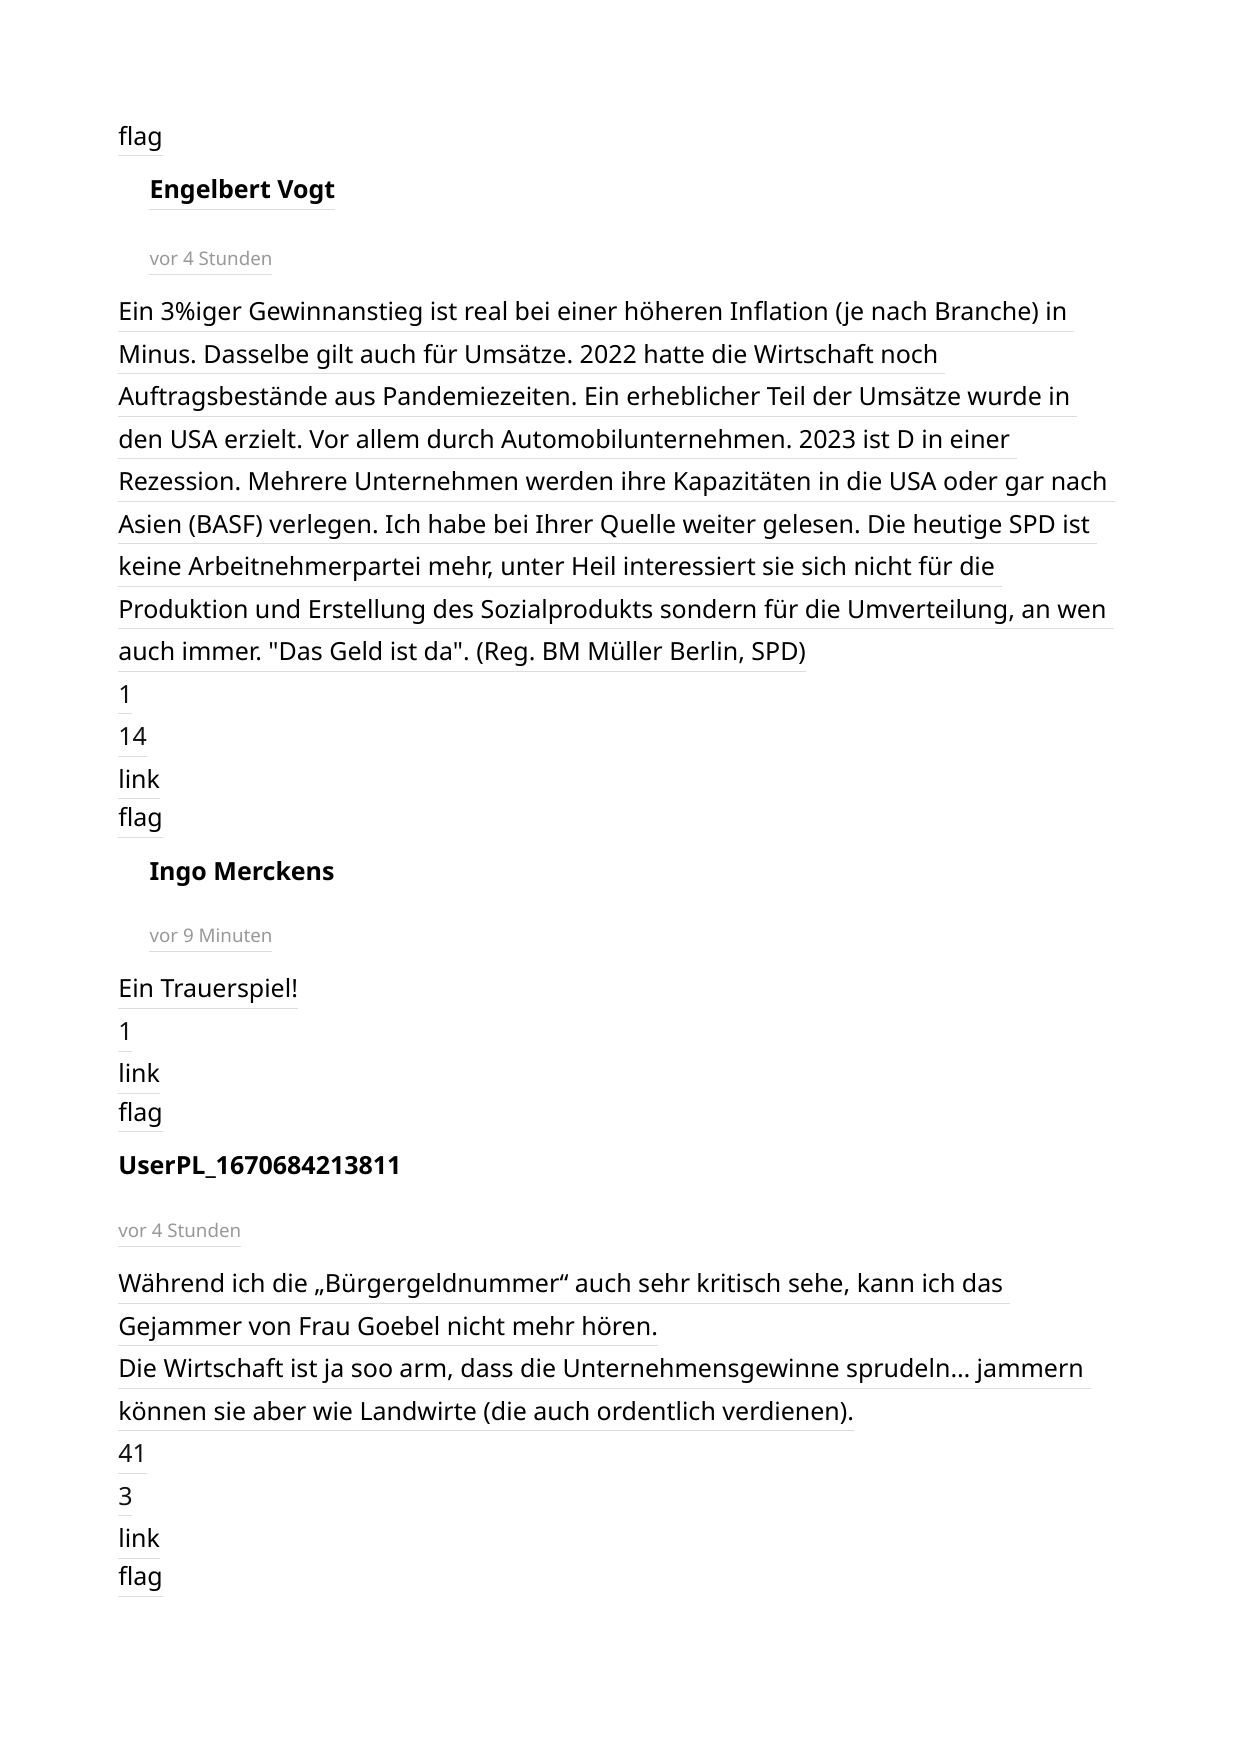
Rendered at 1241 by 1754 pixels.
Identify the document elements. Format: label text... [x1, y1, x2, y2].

text 41 [118, 1436, 1122, 1474]
text Während ich die „Bürgergeldnummer“ auch sehr kritisch sehe, kann ich das Gejammer von Frau Goebel nicht mehr hören. Die Wirtschaft ist ja soo arm, dass die Unternehmensgewinne sprudeln… jammern können sie aber wie Landwirte (die auch ordentlich verdienen). [118, 1266, 1122, 1431]
text link [118, 762, 1122, 799]
text flag [118, 1094, 1122, 1132]
text vor 4 Stunden [118, 1217, 1117, 1247]
text vor 9 Minuten [149, 923, 1117, 952]
text link [118, 1521, 1122, 1559]
text Ein Trauerspiel! [118, 971, 1122, 1009]
text flag [118, 118, 1122, 156]
text Ingo Merckens [149, 853, 1122, 887]
text 3 [118, 1478, 1122, 1516]
text flag [118, 1559, 1122, 1597]
text 1 [118, 677, 1122, 714]
text flag [118, 799, 1122, 838]
text UserPL_1670684213811 [118, 1148, 1122, 1182]
text 14 [118, 719, 1122, 757]
text Ein 3%iger Gewinnanstieg ist real bei einer höheren Inflation (je nach Branche) in Minus. Dasselbe gilt auch für Umsätze. 2022 hatte die Wirtschaft noch Auftragsbestände aus Pandemiezeiten. Ein erheblicher Teil der Umsätze wurde in den USA erzielt. Vor allem durch Automobilunternehmen. 2023 ist D in einer Rezession. Mehrere Unternehmen werden ihre Kapazitäten in die USA oder gar nach Asien (BASF) verlegen. Ich habe bei Ihrer Quelle weiter gelesen. Die heutige SPD ist keine Arbeitnehmerpartei mehr, unter Heil interessiert sie sich nicht für die Produktion und Erstellung des Sozialprodukts sondern für die Umverteilung, an wen auch immer. "Das Geld ist da". (Reg. BM Müller Berlin, SPD) [118, 294, 1122, 672]
text Engelbert Vogt [149, 172, 1122, 210]
text link [118, 1056, 1122, 1094]
text 1 [118, 1014, 1122, 1052]
text vor 4 Stunden [149, 246, 1117, 275]
